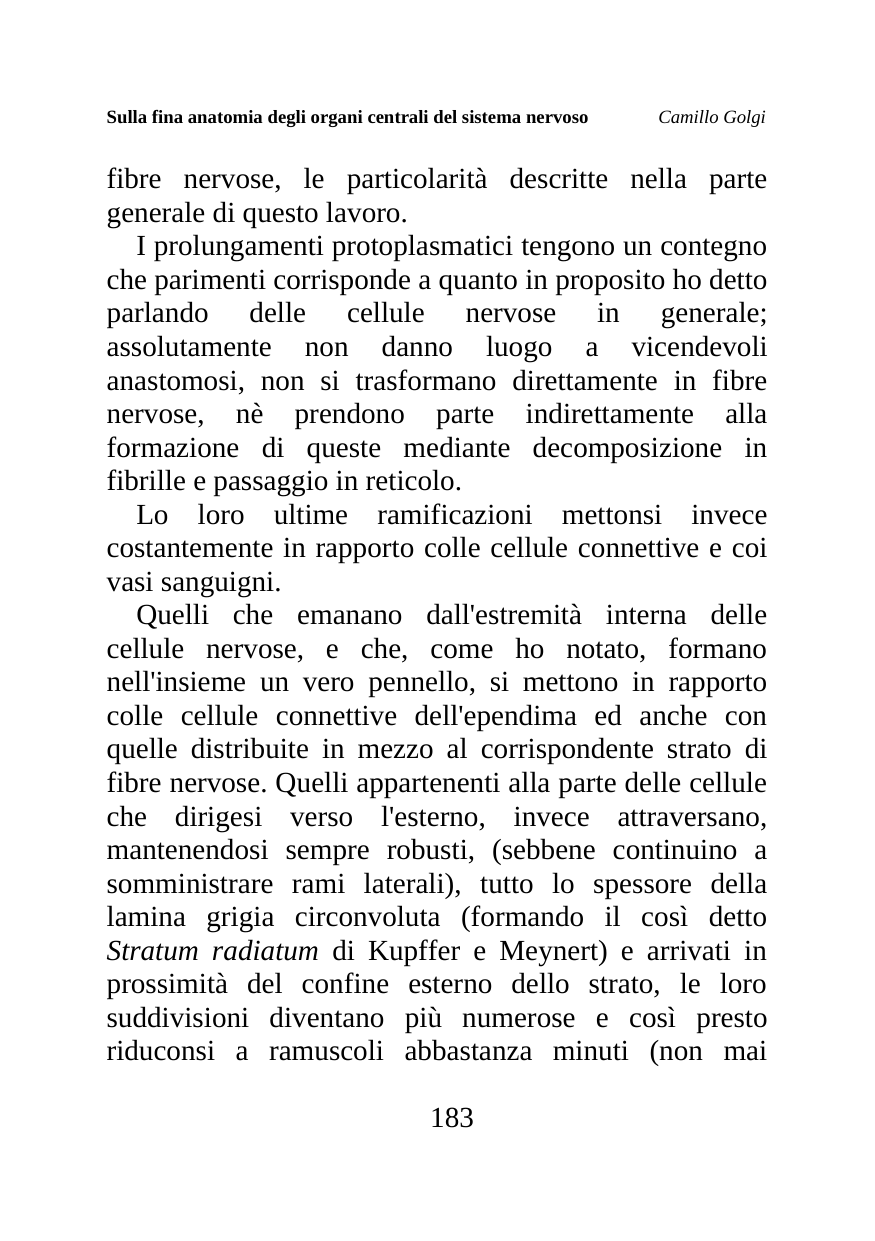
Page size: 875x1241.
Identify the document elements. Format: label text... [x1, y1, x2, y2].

text I prolungamenti protoplasmatici tengono un contegno che parimenti corrisponde a quanto in proposito ho detto parlando delle cellule nervose in generale; assolutamente non danno luogo a vicendevoli anastomosi, non si trasformano direttamente in fibre nervose, nè prendono parte indirettamente alla formazione di queste mediante decomposizione in fibrille e passaggio in reticolo. [106, 228, 768, 497]
text fibre nervose, le particolarità descritte nella parte generale di questo lavoro. [106, 161, 768, 228]
text Quelli che emanano dall'estremità interna delle cellule nervose, e che, come ho notato, formano nell'insieme un vero pennello, si mettono in rapporto colle cellule connettive dell'ependima ed anche con quelle distribuite in mezzo al corrispondente strato di fibre nervose. Quelli appartenenti alla parte delle cellule che dirigesi verso l'esterno, invece attraversano, mantenendosi sempre robusti, (sebbene continuino a somministrare rami laterali), tutto lo spessore della lamina grigia circonvoluta (formando il così detto Stratum radiatum di Kupffer e Meynert) e arrivati in prossimità del confine esterno dello strato, le loro suddivisioni diventano più numerose e così presto riduconsi a ramuscoli abbastanza minuti (non mai [106, 597, 768, 1067]
text Lo loro ultime ramificazioni mettonsi invece costantemente in rapporto colle cellule connettive e coi vasi sanguigni. [106, 497, 768, 597]
